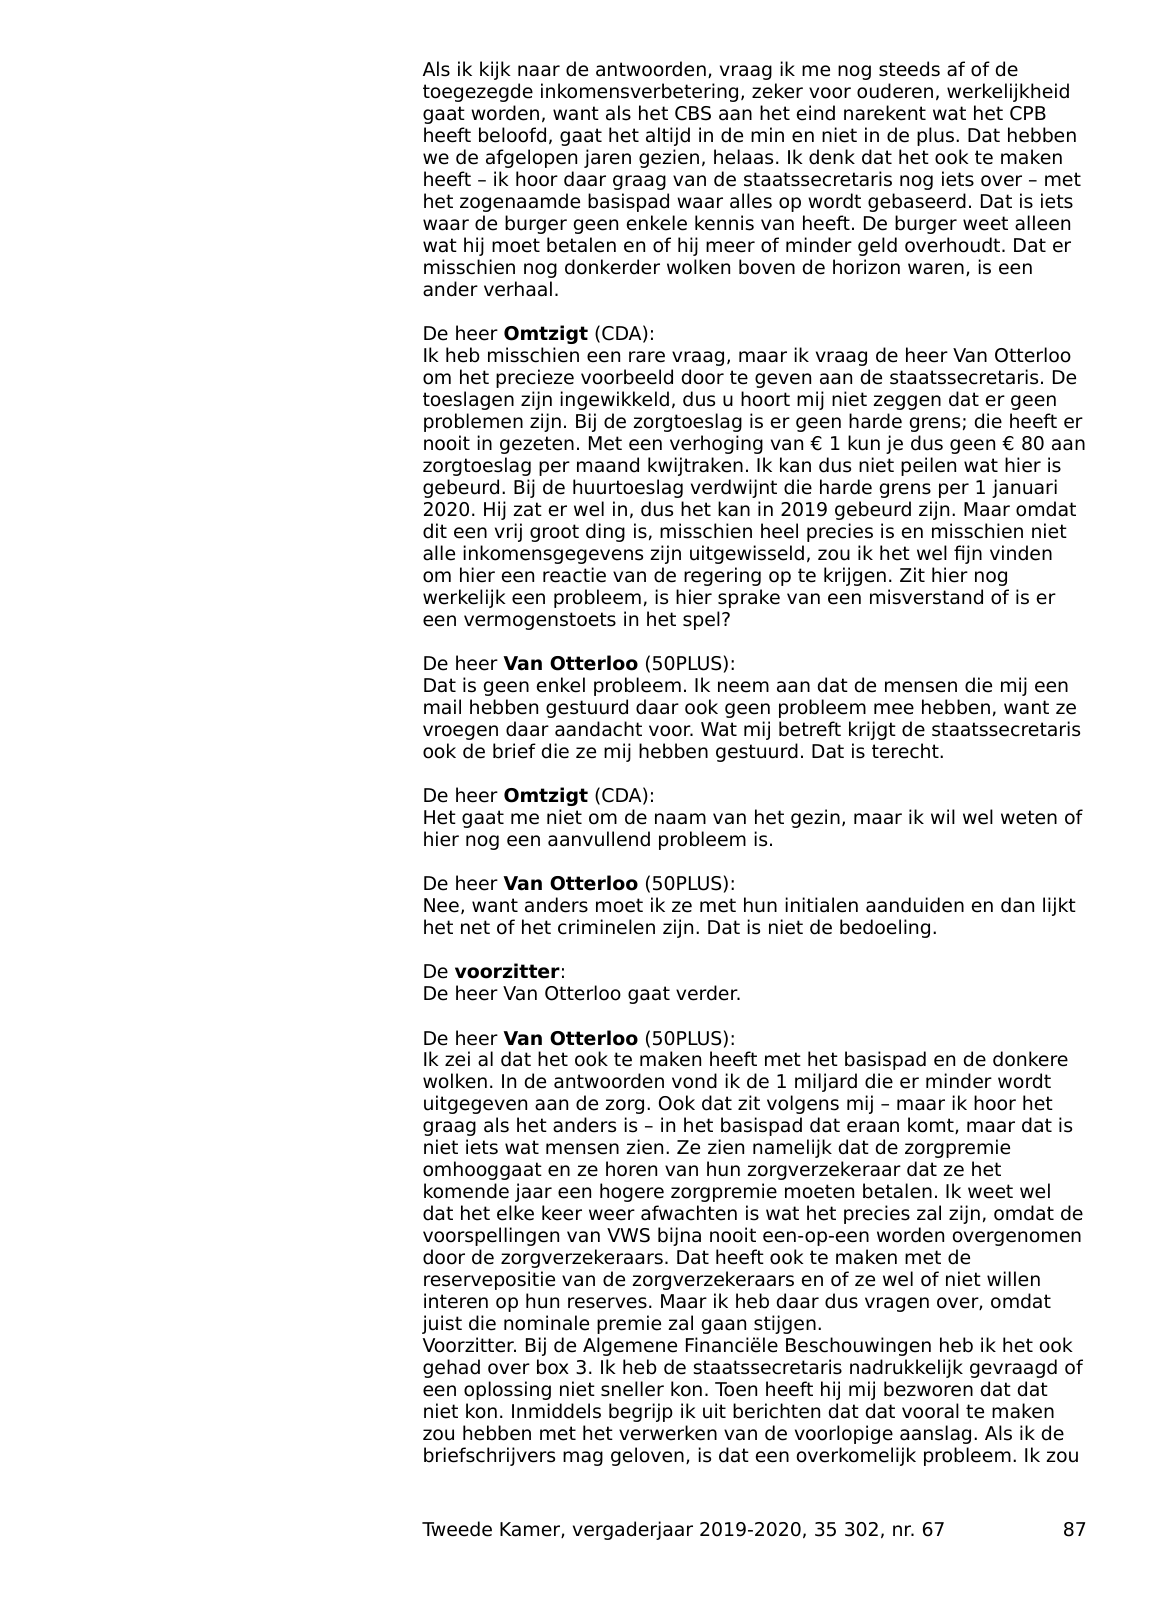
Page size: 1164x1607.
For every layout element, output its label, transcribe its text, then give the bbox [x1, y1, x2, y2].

text De heer Van Otterloo gaat verder. [422, 983, 1087, 1005]
text De heer Van Otterloo (50PLUS): [422, 653, 1087, 675]
text De voorzitter: [422, 961, 1087, 983]
text Nee, want anders moet ik ze met hun initialen aanduiden en dan lijkt het net of het criminelen zijn. Dat is niet de bedoeling. [422, 895, 1087, 939]
text Het gaat me niet om de naam van het gezin, maar ik wil wel weten of hier nog een aanvullend probleem is. [422, 807, 1087, 851]
text De heer Omtzigt (CDA): [422, 323, 1087, 345]
text Als ik kijk naar de antwoorden, vraag ik me nog steeds af of de toegezegde inkomensverbetering, zeker voor ouderen, werkelijkheid gaat worden, want als het CBS aan het eind narekent wat het CPB heeft beloofd, gaat het altijd in de min en niet in de plus. Dat hebben we de afgelopen jaren gezien, helaas. Ik denk dat het ook te maken heeft – ik hoor daar graag van de staatssecretaris nog iets over – met het zogenaamde basispad waar alles op wordt gebaseerd. Dat is iets waar de burger geen enkele kennis van heeft. De burger weet alleen wat hij moet betalen en of hij meer of minder geld overhoudt. Dat er misschien nog donkerder wolken boven de horizon waren, is een ander verhaal. [422, 59, 1087, 301]
text Ik zei al dat het ook te maken heeft met het basispad en de donkere wolken. In de antwoorden vond ik de 1 miljard die er minder wordt uitgegeven aan de zorg. Ook dat zit volgens mij – maar ik hoor het graag als het anders is – in het basispad dat eraan komt, maar dat is niet iets wat mensen zien. Ze zien namelijk dat de zorgpremie omhooggaat en ze horen van hun zorgverzekeraar dat ze het komende jaar een hogere zorgpremie moeten betalen. Ik weet wel dat het elke keer weer afwachten is wat het precies zal zijn, omdat de voorspellingen van VWS bijna nooit een-op-een worden overgenomen door de zorgverzekeraars. Dat heeft ook te maken met de reservepositie van de zorgverzekeraars en of ze wel of niet willen interen op hun reserves. Maar ik heb daar dus vragen over, omdat juist die nominale premie zal gaan stijgen. [422, 1049, 1087, 1335]
text Ik heb misschien een rare vraag, maar ik vraag de heer Van Otterloo om het precieze voorbeeld door te geven aan de staatssecretaris. De toeslagen zijn ingewikkeld, dus u hoort mij niet zeggen dat er geen problemen zijn. Bij de zorgtoeslag is er geen harde grens; die heeft er nooit in gezeten. Met een verhoging van € 1 kun je dus geen € 80 aan zorgtoeslag per maand kwijtraken. Ik kan dus niet peilen wat hier is gebeurd. Bij de huurtoeslag verdwijnt die harde grens per 1 januari 2020. Hij zat er wel in, dus het kan in 2019 gebeurd zijn. Maar omdat dit een vrij groot ding is, misschien heel precies is en misschien niet alle inkomensgegevens zijn uitgewisseld, zou ik het wel fijn vinden om hier een reactie van de regering op te krijgen. Zit hier nog werkelijk een probleem, is hier sprake van een misverstand of is er een vermogenstoets in het spel? [422, 345, 1087, 631]
text De heer Omtzigt (CDA): [422, 785, 1087, 807]
text De heer Van Otterloo (50PLUS): [422, 873, 1087, 895]
text Voorzitter. Bij de Algemene Financiële Beschouwingen heb ik het ook gehad over box 3. Ik heb de staatssecretaris nadrukkelijk gevraagd of een oplossing niet sneller kon. Toen heeft hij mij bezworen dat dat niet kon. Inmiddels begrijp ik uit berichten dat dat vooral te maken zou hebben met het verwerken van de voorlopige aanslag. Als ik de briefschrijvers mag geloven, is dat een overkomelijk probleem. Ik zou [422, 1335, 1087, 1467]
text De heer Van Otterloo (50PLUS): [422, 1027, 1087, 1049]
text Dat is geen enkel probleem. Ik neem aan dat de mensen die mij een mail hebben gestuurd daar ook geen probleem mee hebben, want ze vroegen daar aandacht voor. Wat mij betreft krijgt de staatssecretaris ook de brief die ze mij hebben gestuurd. Dat is terecht. [422, 675, 1087, 763]
